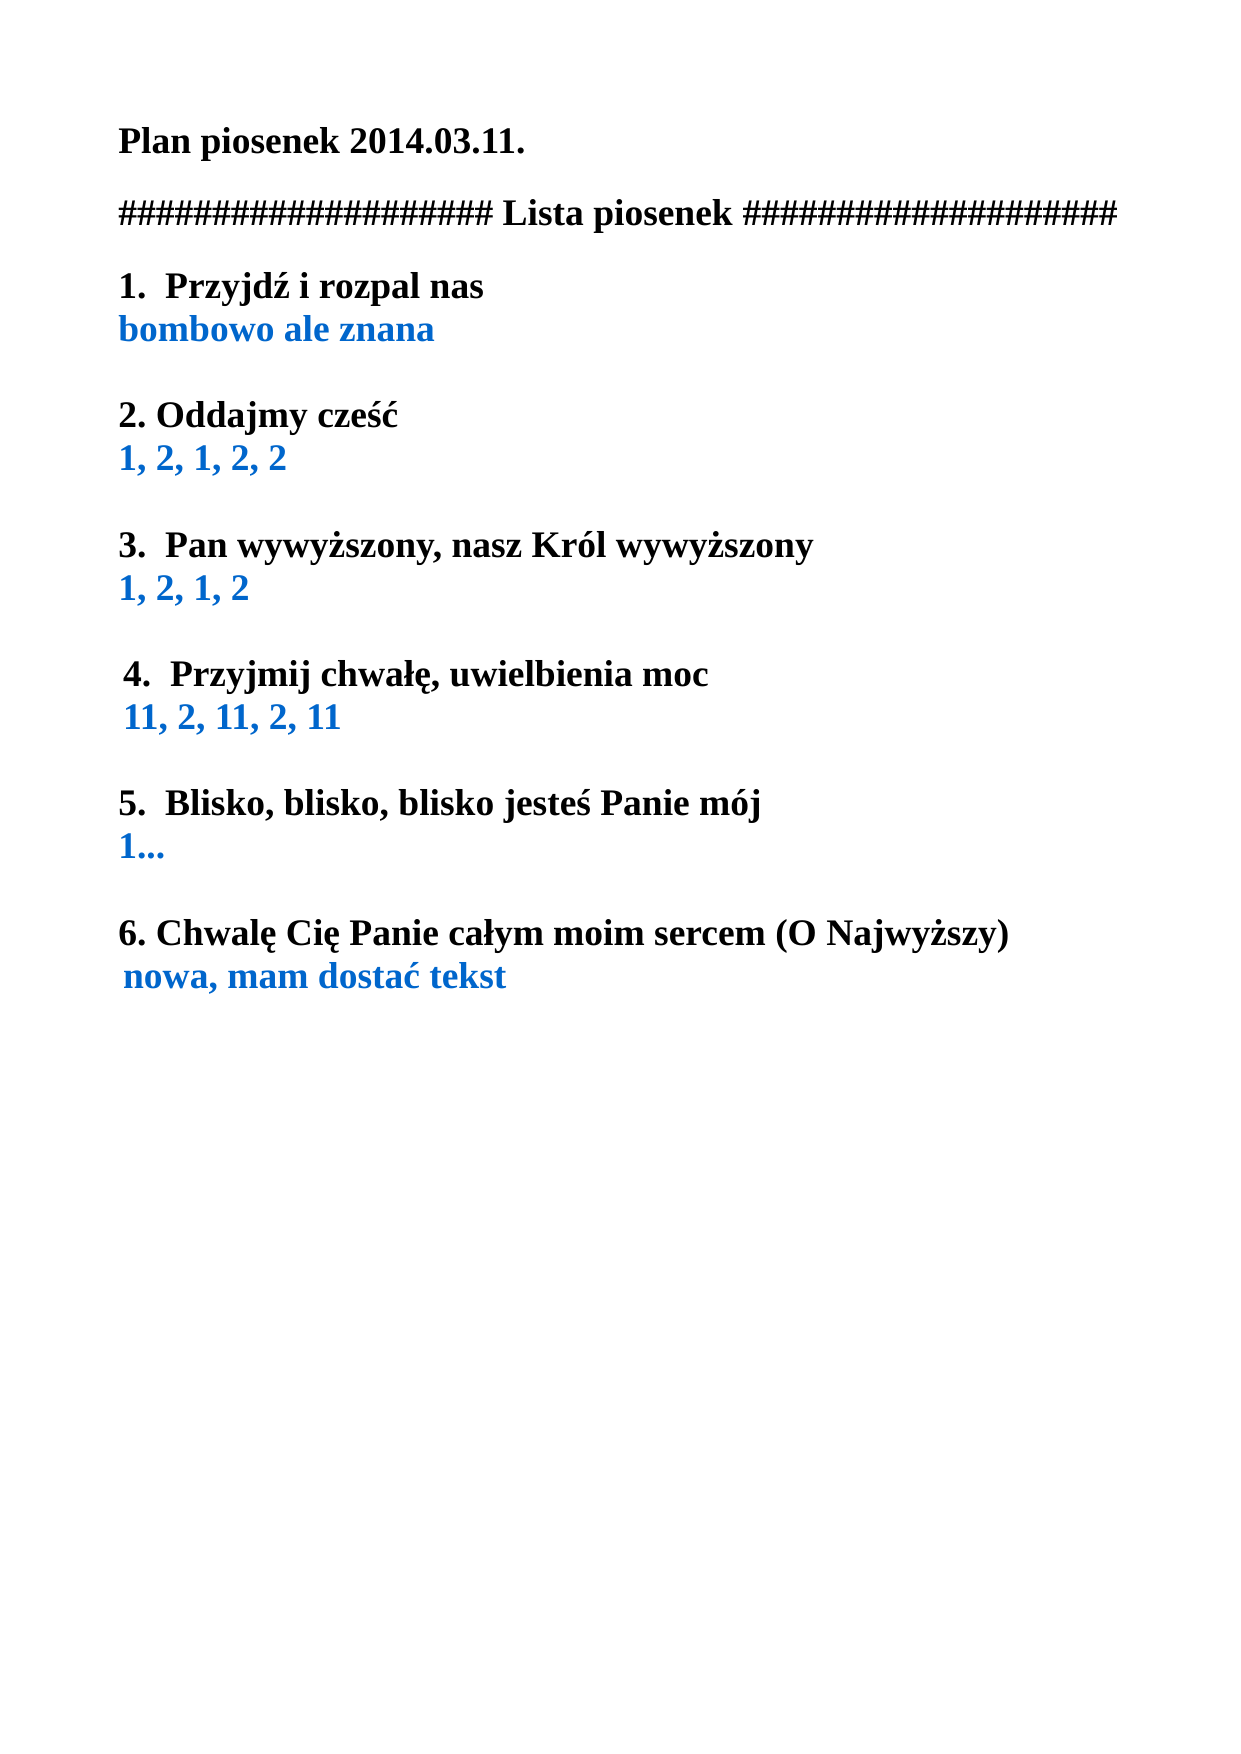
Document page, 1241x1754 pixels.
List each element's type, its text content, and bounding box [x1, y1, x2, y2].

list bombowo ale znana [118, 306, 1122, 349]
text nowa, mam dostać tekst [123, 953, 1122, 996]
text 2. Oddajmy cześć [118, 393, 1122, 436]
text 5. Blisko, blisko, blisko jesteś Panie mój [118, 781, 1122, 824]
text 1... [118, 824, 1122, 867]
text 1, 2, 1, 2 [118, 565, 1122, 608]
list 4. Przyjmij chwałę, uwielbienia moc [123, 651, 1122, 694]
text 1, 2, 1, 2, 2 [118, 436, 1122, 479]
list 1. Przyjdź i rozpal nas [118, 263, 1122, 306]
text Plan piosenek 2014.03.11. [118, 118, 1122, 161]
list 11, 2, 11, 2, 11 [123, 694, 1122, 738]
text #################### Lista piosenek #################### [118, 191, 1122, 234]
list 3. Pan wywyższony, nasz Król wywyższony [118, 522, 1122, 565]
text 6. Chwalę Cię Panie całym moim sercem (O Najwyższy) [118, 910, 1122, 953]
